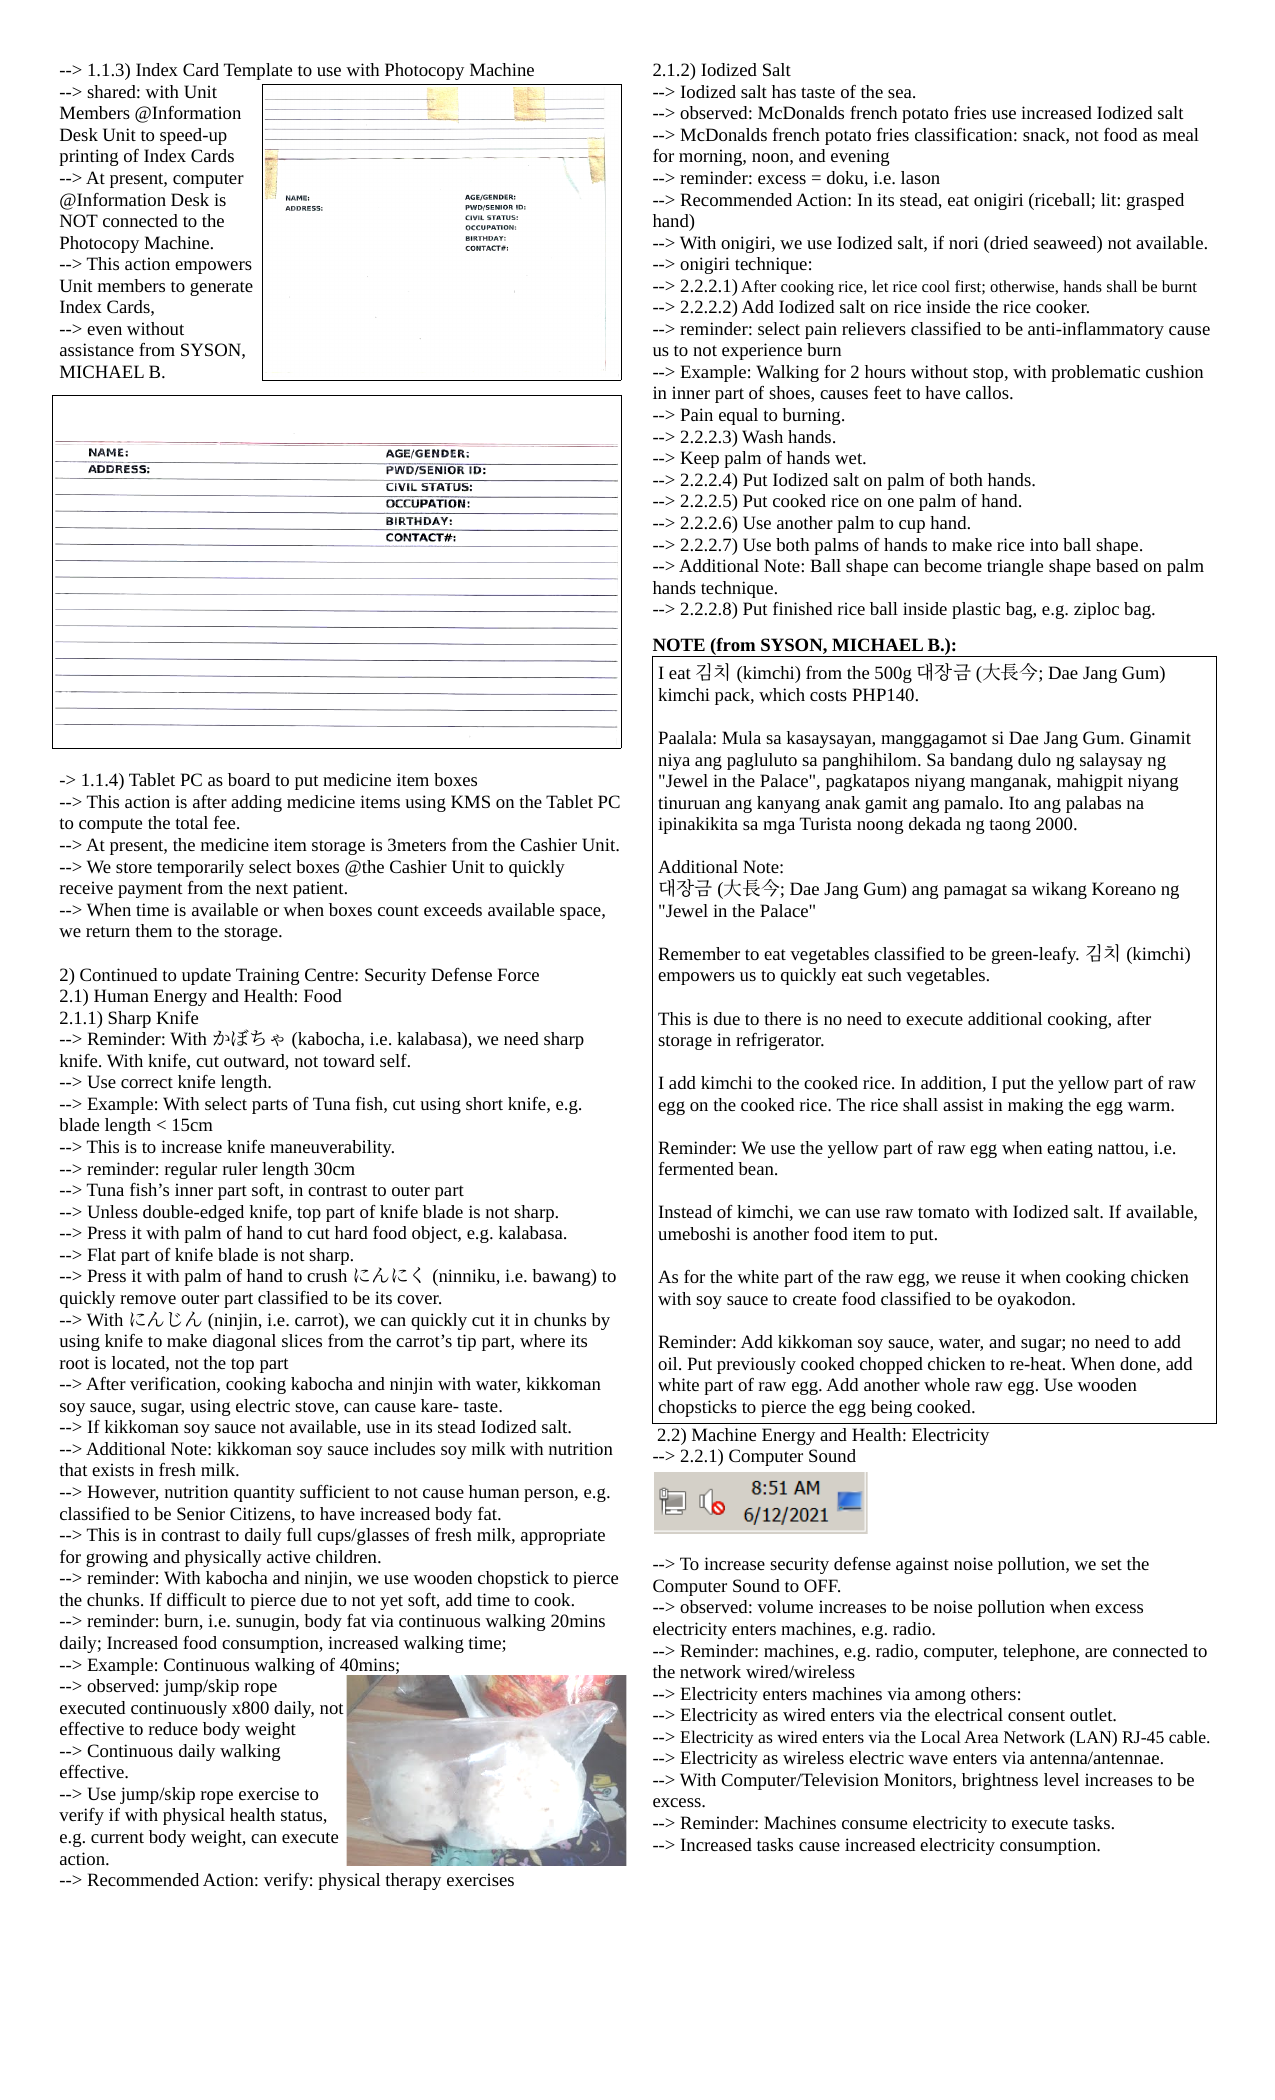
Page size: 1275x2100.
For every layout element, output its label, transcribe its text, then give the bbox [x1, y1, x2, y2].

text --> Reminder: machines, e.g. radio, computer, telephone, are connected to the network wired/wireless [652, 1639, 1216, 1683]
text --> Press it with palm of hand to crush にんにく (ninniku, i.e. bawang) to quickly remove outer part classified to be its cover. [59, 1265, 623, 1308]
text --> Flat part of knife blade is not sharp. [59, 1244, 623, 1265]
text --> Additional Note: Ball shape can become triangle shape based on palm hands technique. [652, 555, 1216, 598]
text --> shared: with Unit Members @Information Desk Unit to speed-up printing of Index Cards [59, 81, 623, 167]
picture [654, 1472, 868, 1534]
text --> This action is after adding medicine items using KMS on the Tablet PC to compute the total fee. [59, 791, 623, 834]
text --> When time is available or when boxes count exceeds available space, we return them to the storage. [59, 899, 623, 942]
text --> At present, computer @Information Desk is NOT connected to the Photocopy Machine. [59, 167, 262, 253]
text --> If kikkoman soy sauce not available, use in its stead Iodized salt. [59, 1416, 623, 1438]
text --> Additional Note: kikkoman soy sauce includes soy milk with nutrition that exists in fresh milk. [59, 1438, 623, 1481]
text --> 2.2.1) Computer Sound [652, 1445, 1216, 1467]
text --> observed: McDonalds french potato fries use increased Iodized salt [652, 102, 1216, 124]
text --> We store temporarily select boxes @the Cashier Unit to quickly receive payment from the next patient. [59, 856, 623, 899]
text --> reminder: regular ruler length 30cm [59, 1157, 623, 1179]
text --> Reminder: With かぼちゃ (kabocha, i.e. kalabasa), we need sharp knife. With knife, cut outward, not toward self. [59, 1028, 623, 1071]
text --> Example: Walking for 2 hours without stop, with problematic cushion in inner part of shoes, causes feet to have callos. [652, 361, 1216, 404]
text --> This action empowers Unit members to generate Index Cards, [59, 253, 262, 318]
text [346, 1675, 627, 1866]
text --> Recommended Action: verify: physical therapy exercises [59, 1869, 623, 1891]
text --> With onigiri, we use Iodized salt, if nori (dried seaweed) not available. [652, 232, 1216, 253]
text NOTE (from SYSON, MICHAEL B.): [652, 634, 1216, 656]
text 2.2) Machine Energy and Health: Electricity [652, 1424, 1216, 1445]
text --> Increased tasks cause increased electricity consumption. [652, 1833, 1216, 1855]
text --> With にんじん (ninjin, i.e. carrot), we can quickly cut it in chunks by using knife to make diagonal slices from the carrot’s tip part, where its root is located, not the top part [59, 1308, 623, 1373]
text --> McDonalds french potato fries classification: snack, not food as meal for morning, noon, and evening [652, 124, 1216, 167]
text --> Reminder: Machines consume electricity to execute tasks. [652, 1812, 1216, 1833]
text --> reminder: With kabocha and ninjin, we use wooden chopstick to pierce the chunks. If difficult to pierce due to not yet soft, add time to cook. [59, 1567, 623, 1610]
text 2) Continued to update Training Centre: Security Defense Force [59, 963, 623, 985]
text 2.1) Human Energy and Health: Food [59, 985, 623, 1007]
text --> 2.2.2.8) Put finished rice ball inside plastic bag, e.g. ziploc bag. [652, 598, 1216, 620]
text --> reminder: burn, i.e. sunugin, body fat via continuous walking 20mins daily; Increased food consumption, increased walking time; [59, 1610, 623, 1653]
text --> Pain equal to burning. [652, 404, 1216, 426]
text --> observed: volume increases to be noise pollution when excess electricity enters machines, e.g. radio. [652, 1596, 1216, 1639]
text --> Electricity enters machines via among others: [652, 1683, 1216, 1704]
text --> This is to increase knife maneuverability. [59, 1136, 623, 1157]
text --> 2.2.2.6) Use another palm to cup hand. [652, 512, 1216, 533]
text --> observed: jump/skip rope executed continuously x800 daily, not effective to reduce body weight [59, 1675, 346, 1740]
text --> Electricity as wireless electric wave enters via antenna/antennae. [652, 1747, 1216, 1769]
text --> To increase security defense against noise pollution, we set the Computer Sound to OFF. [652, 1553, 1216, 1596]
text --> Example: With select parts of Tuna fish, cut using short knife, e.g. blade length < 15cm [59, 1093, 623, 1136]
text --> Electricity as wired enters via the Local Area Network (LAN) RJ-45 cable. [652, 1726, 1216, 1747]
text --> Tuna fish’s inner part soft, in contrast to outer part [59, 1179, 623, 1201]
text --> Continuous daily walking effective. [59, 1740, 346, 1783]
text --> Use correct knife length. [59, 1071, 623, 1093]
text --> reminder: excess = doku, i.e. lason [652, 167, 1216, 188]
text --> reminder: select pain relievers classified to be anti-inflammatory cause us to not experience burn [652, 318, 1216, 361]
text --> Example: Continuous walking of 40mins; [59, 1653, 623, 1675]
text --> Unless double-edged knife, top part of knife blade is not sharp. [59, 1201, 623, 1222]
text --> Iodized salt has taste of the sea. [652, 81, 1216, 102]
text --> onigiri technique: [652, 253, 1216, 275]
text --> 2.2.2.2) Add Iodized salt on rice inside the rice cooker. [652, 296, 1216, 318]
text --> Electricity as wired enters via the electrical consent outlet. [652, 1704, 1216, 1726]
text --> 1.1.3) Index Card Template to use with Photocopy Machine [59, 59, 623, 81]
text -> 1.1.4) Tablet PC as board to put medicine item boxes [59, 769, 623, 791]
text --> even without assistance from SYSON, MICHAEL B. [59, 318, 623, 382]
text --> Recommended Action: In its stead, eat onigiri (riceball; lit: grasped hand) [652, 188, 1216, 232]
text --> Press it with palm of hand to cut hard food object, e.g. kalabasa. [59, 1222, 623, 1244]
text --> 2.2.2.5) Put cooked rice on one palm of hand. [652, 490, 1216, 512]
text --> However, nutrition quantity sufficient to not cause human person, e.g. classified to be Senior Citizens, to have increased body fat. [59, 1481, 623, 1524]
text --> Use jump/skip rope exercise to verify if with physical health status, e.g. current body weight, can execute action. [59, 1783, 623, 1869]
text --> 2.2.2.1) After cooking rice, let rice cool first; otherwise, hands shall be burnt [652, 275, 1216, 296]
text --> This is in contrast to daily full cups/glasses of fresh milk, appropriate for growing and physically active children. [59, 1524, 623, 1567]
text --> At present, the medicine item storage is 3meters from the Cashier Unit. [59, 834, 623, 856]
text [263, 85, 621, 380]
text --> 2.2.2.7) Use both palms of hands to make rice into ball shape. [652, 533, 1216, 555]
text --> Keep palm of hands wet. [652, 447, 1216, 469]
text --> With Computer/Television Monitors, brightness level increases to be excess. [652, 1769, 1216, 1812]
table_header I eat 김치 (kimchi) from the 500g 대장금 (大長今; Dae Jang Gum) kimchi pack, which costs PHP140. Paalala: Mula sa kasaysayan, manggagamot si Dae Jang Gum. Ginamit niya ang pagluluto sa panghihilom. Sa bandang dulo ng salaysay ng "Jewel in the Palace", pagkatapos niyang manganak, mahigpit niyang tinuruan ang kanyang anak gamit ang pamalo. Ito ang palabas na ipinakikita sa mga Turista noong dekada ng taong 2000. Additional Note: 대장금 (大長今; Dae Jang Gum) ang pamagat sa wikang Koreano ng "Jewel in the Palace" Remember to eat vegetables classified to be green-leafy. 김치 (kimchi) empowers us to quickly eat such vegetables. This is due to there is no need to execute additional cooking, after storage in refrigerator. I add kimchi to the cooked rice. In addition, I put the yellow part of raw egg on the cooked rice. The rice shall assist in making the egg warm. Reminder: We use the yellow part of raw egg when eating nattou, i.e. fermented bean. Instead of kimchi, we can use raw tomato with Iodized salt. If available, umeboshi is another food item to put. As for the white part of the raw egg, we reuse it when cooking chicken with soy sauce to create food classified to be oyakodon. Reminder: Add kikkoman soy sauce, water, and sugar; no need to add oil. Put previously cooked chopped chicken to re-heat. When done, add white part of raw egg. Add another whole raw egg. Use wooden chopsticks to pierce the egg being cooked. [653, 657, 1216, 1423]
text 2.1.1) Sharp Knife [59, 1007, 623, 1028]
text 2.1.2) Iodized Salt [652, 59, 1216, 81]
text --> 2.2.2.3) Wash hands. [652, 426, 1216, 447]
text --> After verification, cooking kabocha and ninjin with water, kikkoman soy sauce, sugar, using electric stove, can cause kare- taste. [59, 1373, 623, 1416]
text --> 2.2.2.4) Put Iodized salt on palm of both hands. [652, 469, 1216, 490]
